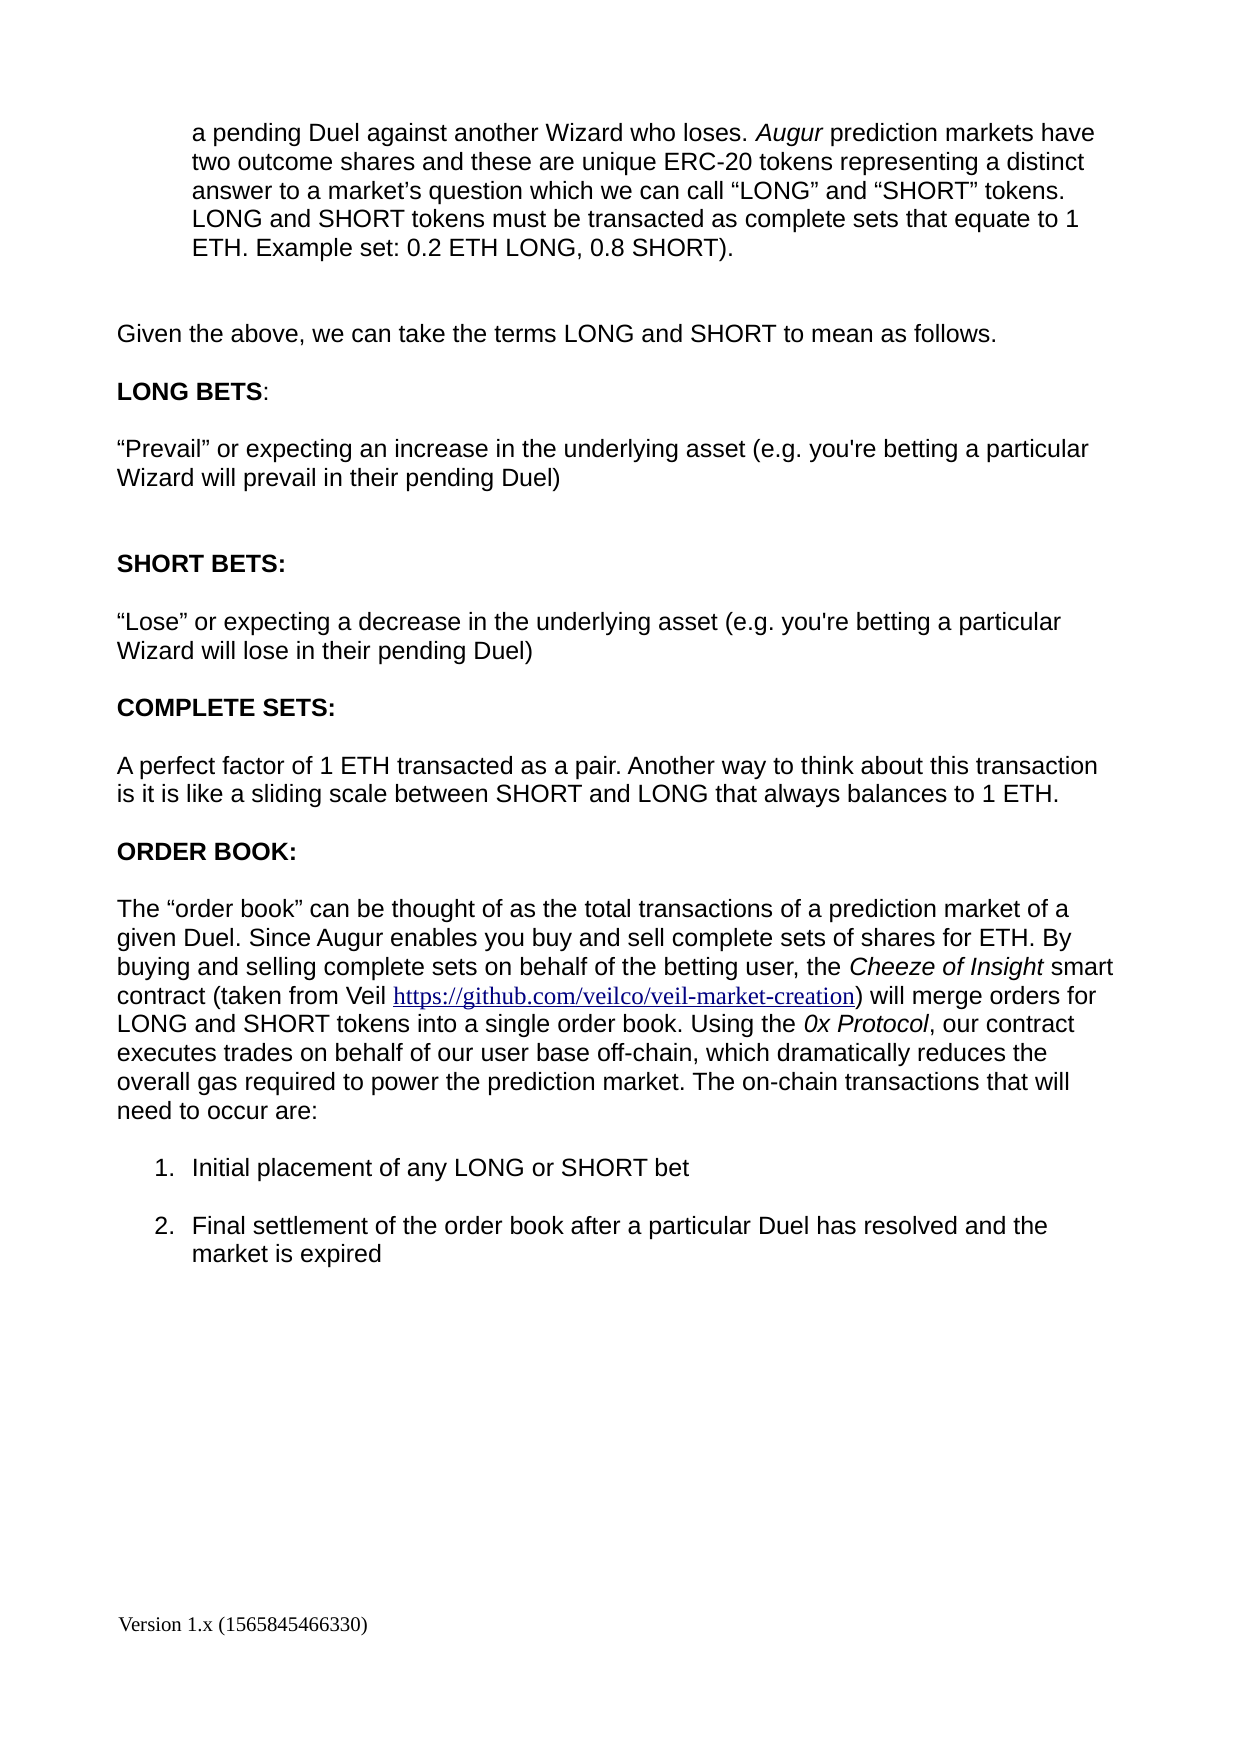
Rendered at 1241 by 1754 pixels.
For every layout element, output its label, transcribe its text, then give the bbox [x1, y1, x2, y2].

text “Lose” or expecting a decrease in the underlying asset (e.g. you're betting a particular Wizard will lose in their pending Duel) [117, 607, 1122, 664]
text “Prevail” or expecting an increase in the underlying asset (e.g. you're betting a particular Wizard will prevail in their pending Duel) [117, 434, 1122, 492]
list Initial placement of any LONG or SHORT bet [154, 1153, 1122, 1182]
text ORDER BOOK: [117, 837, 1122, 866]
text SHORT BETS: [117, 549, 1122, 578]
text Given the above, we can take the terms LONG and SHORT to mean as follows. [117, 319, 1122, 348]
text The “order book” can be thought of as the total transactions of a prediction market of a given Duel. Since Augur enables you buy and sell complete sets of shares for ETH. By buying and selling complete sets on behalf of the betting user, the Cheeze of Insight smart contract (taken from Veil https://github.com/veilco/veil-market-creation) will merge orders for LONG and SHORT tokens into a single order book. Using the 0x Protocol, our contract executes trades on behalf of our user base off-chain, which dramatically reduces the overall gas required to power the prediction market. The on-chain transactions that will need to occur are: [117, 894, 1122, 1124]
text COMPLETE SETS: [117, 693, 1122, 722]
list a pending Duel against another Wizard who loses. Augur prediction markets have two outcome shares and these are unique ERC-20 tokens representing a distinct answer to a market’s question which we can call “LONG” and “SHORT” tokens. LONG and SHORT tokens must be transacted as complete sets that equate to 1 ETH. Example set: 0.2 ETH LONG, 0.8 SHORT). [154, 118, 1122, 262]
text A perfect factor of 1 ETH transacted as a pair. Another way to think about this transaction is it is like a sliding scale between SHORT and LONG that always balances to 1 ETH. [117, 751, 1122, 808]
text LONG BETS: [117, 377, 1122, 406]
list Final settlement of the order book after a particular Duel has resolved and the market is expired [154, 1211, 1122, 1268]
